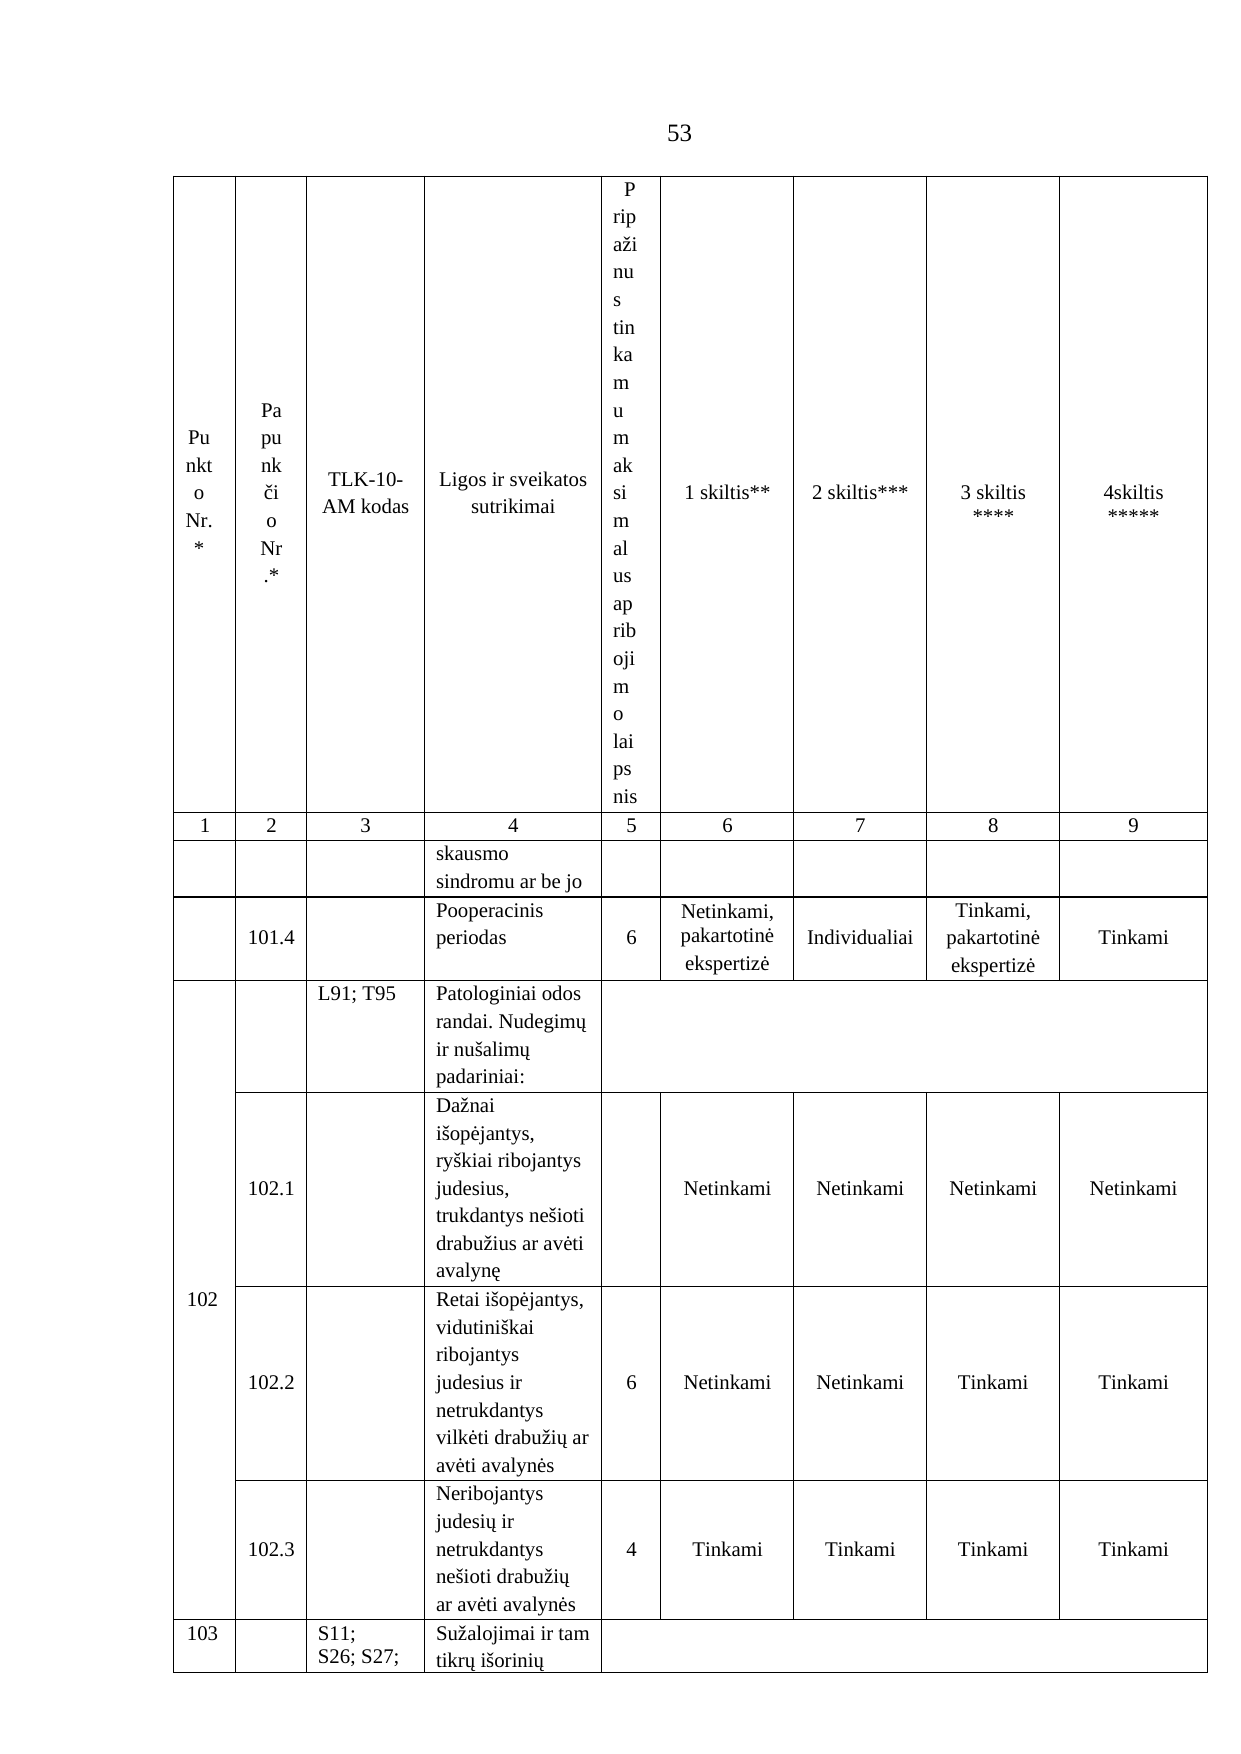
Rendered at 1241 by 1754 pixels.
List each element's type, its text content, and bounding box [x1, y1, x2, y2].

table_header 2 skiltis*** [794, 177, 926, 812]
table_cell Pooperacinis periodas [425, 898, 601, 980]
table_cell [307, 1481, 424, 1619]
table_cell 1 [174, 813, 235, 840]
table_cell 6 [661, 813, 793, 840]
table_cell Tinkami [927, 1287, 1059, 1480]
table_cell Dažnai išopėjantys, ryškiai ribojantys judesius, trukdantys nešioti drabužius ar avėti avalynę [425, 1093, 601, 1286]
table_cell 4 [425, 813, 601, 840]
table_cell Netinkami [794, 1093, 926, 1286]
table_cell skausmo sindromu ar be jo [425, 841, 601, 896]
table_cell Tinkami [1060, 898, 1207, 980]
table_header 4skiltis ***** [1060, 177, 1207, 812]
table_cell Netinkami [1060, 1093, 1207, 1286]
table_cell Tinkami [661, 1481, 793, 1619]
table_cell Netinkami [927, 1093, 1059, 1286]
table_header TLK-10-AM kodas [307, 177, 424, 812]
table_cell 102 [174, 981, 235, 1619]
table_cell [927, 841, 1059, 896]
table_header 1 skiltis** [661, 177, 793, 812]
table_cell Tinkami [794, 1481, 926, 1619]
table_cell [794, 841, 926, 896]
table_cell 103 [174, 1620, 235, 1672]
table_cell [307, 898, 424, 980]
table_cell 8 [927, 813, 1059, 840]
table_cell Tinkami, pakartotinė ekspertizė [927, 898, 1059, 980]
table_cell L91; T95 [307, 981, 424, 1092]
table_cell [1060, 841, 1207, 896]
table_header Ligos ir sveikatos sutrikimai [425, 177, 601, 812]
table_cell Individualiai [794, 898, 926, 980]
table_header Papunkčio Nr.* [236, 177, 306, 812]
table_cell Tinkami [927, 1481, 1059, 1619]
table_cell Retai išopėjantys, vidutiniškai ribojantys judesius ir netrukdantys vilkėti drabužių ar avėti avalynės [425, 1287, 601, 1480]
table_cell [236, 841, 306, 896]
table_cell Tinkami [1060, 1481, 1207, 1619]
table_cell [307, 1287, 424, 1480]
table_cell [602, 981, 1207, 1092]
table_header 3 skiltis **** [927, 177, 1059, 812]
table_cell 3 [307, 813, 424, 840]
table_cell [602, 841, 660, 896]
table_cell Neribojantys judesių ir netrukdantys nešioti drabužių ar avėti avalynės [425, 1481, 601, 1619]
table_cell [236, 981, 306, 1092]
table_cell 2 [236, 813, 306, 840]
table_cell 4 [602, 1481, 660, 1619]
table_cell 102.1 [236, 1093, 306, 1286]
table_cell 9 [1060, 813, 1207, 840]
table_cell [236, 1620, 306, 1672]
table_cell [602, 1093, 660, 1286]
table_cell [661, 841, 793, 896]
table_cell Netinkami [661, 1093, 793, 1286]
table_cell [602, 1620, 1207, 1672]
table_cell Netinkami [661, 1287, 793, 1480]
table_cell 102.3 [236, 1481, 306, 1619]
table_cell [307, 1093, 424, 1286]
table_cell Patologiniai odos randai. Nudegimų ir nušalimų padariniai: [425, 981, 601, 1092]
table_cell 5 [602, 813, 660, 840]
table_cell Sužalojimai ir tam tikrų išorinių [425, 1620, 601, 1672]
table_cell 6 [602, 1287, 660, 1480]
table_cell 102.2 [236, 1287, 306, 1480]
table_cell 101.4 [236, 898, 306, 980]
table_cell S11; S26; S27; [307, 1620, 424, 1672]
table_header Pripažinus tinkamu maksimalus apribojimo laipsnis [602, 177, 660, 812]
table_cell [307, 841, 424, 896]
table_cell 7 [794, 813, 926, 840]
table_cell Netinkami, pakartotinė ekspertizė [661, 898, 793, 980]
table_header Punkto Nr.* [174, 177, 235, 812]
table_cell Netinkami [794, 1287, 926, 1480]
table_cell [174, 841, 235, 896]
table_cell Tinkami [1060, 1287, 1207, 1480]
table_cell 6 [602, 898, 660, 980]
table_cell [174, 898, 235, 980]
